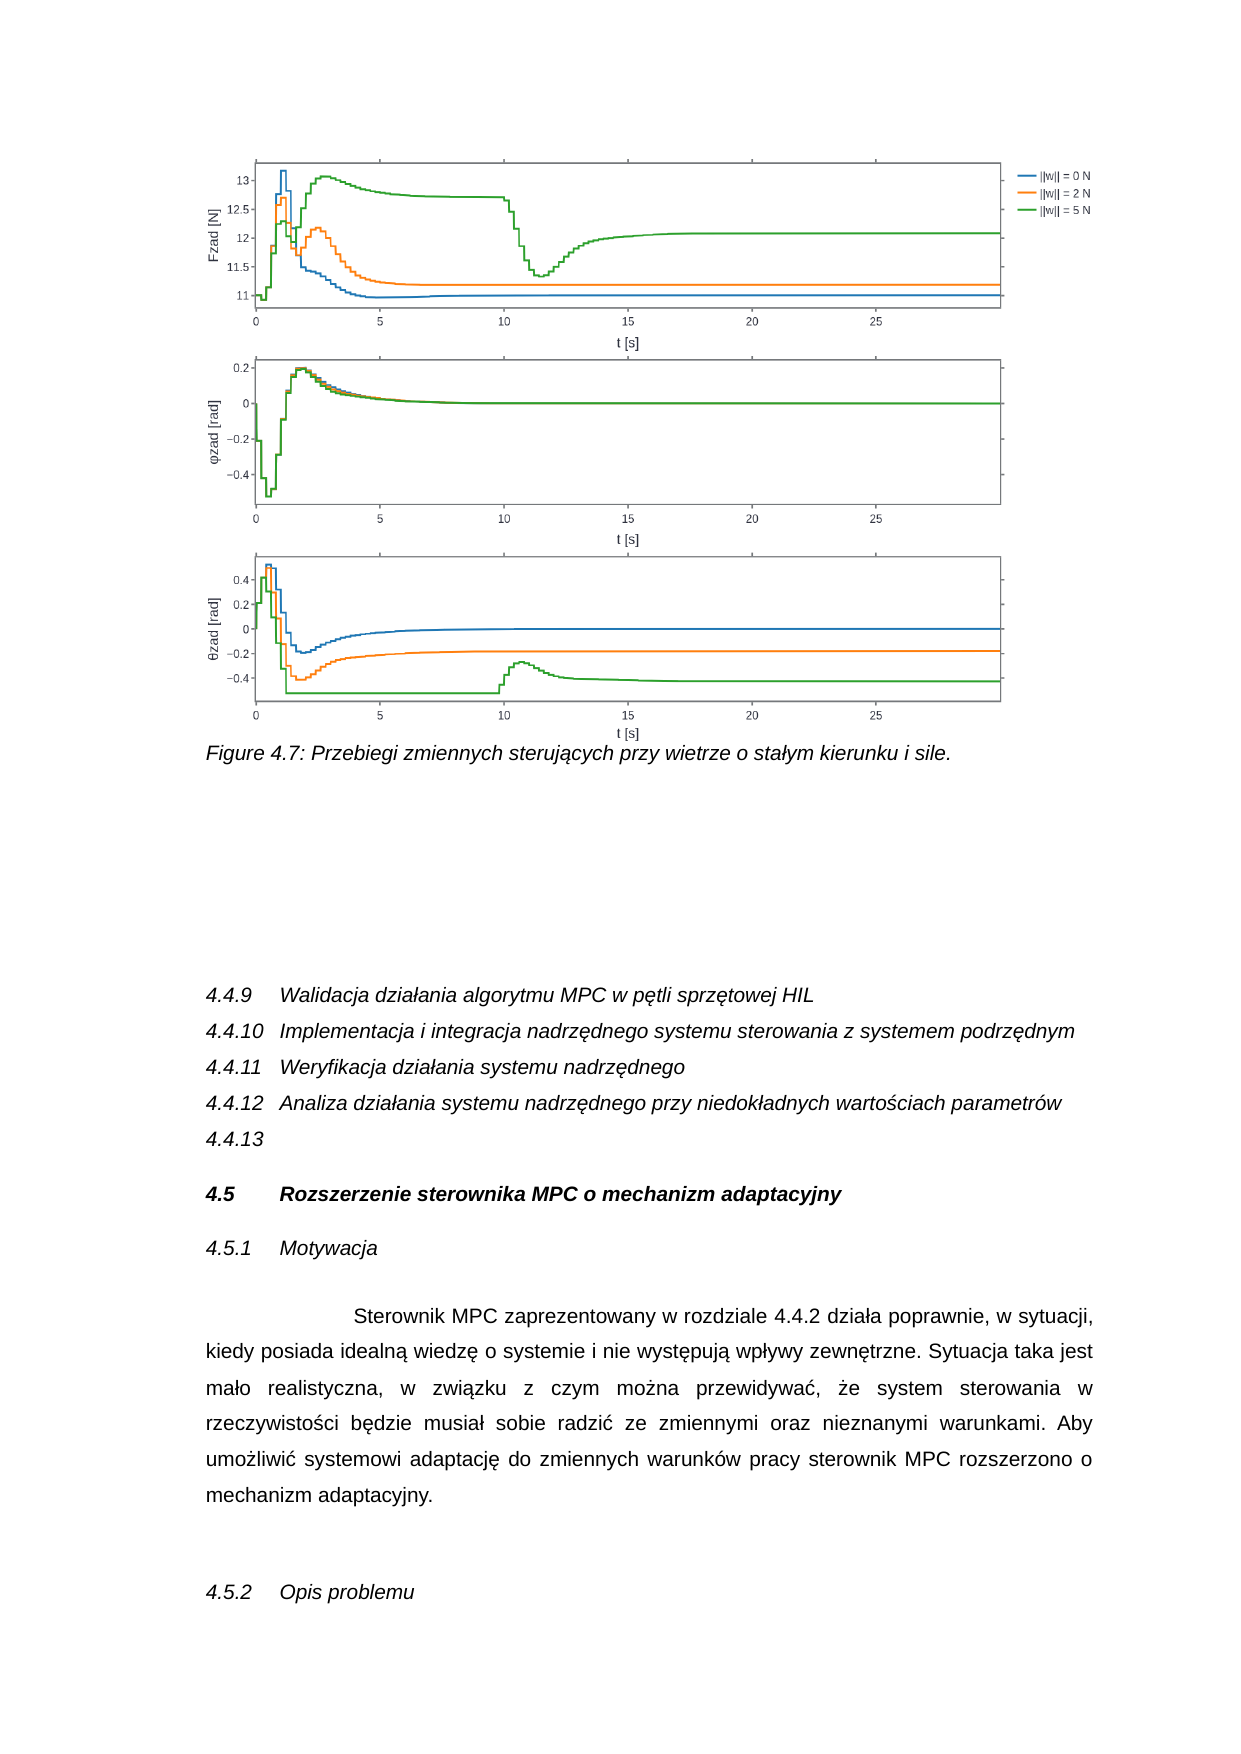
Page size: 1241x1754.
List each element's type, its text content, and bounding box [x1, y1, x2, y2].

subtitle Rozszerzenie sterownika MPC o mechanizm adaptacyjny [206, 1182, 1093, 1206]
subtitle Opis problemu [206, 1580, 1093, 1604]
subtitle Implementacja i integracja nadrzędnego systemu sterowania z systemem podrzędnym [206, 1019, 1093, 1043]
subtitle Motywacja [206, 1236, 1093, 1260]
text Figure 4.7: Przebiegi zmiennych sterujących przy wietrze o stałym kierunku i sile. [206, 741, 1093, 765]
subtitle Analiza działania systemu nadrzędnego przy niedokładnych wartościach parametrów [206, 1091, 1093, 1115]
text Sterownik MPC zaprezentowany w rozdziale 4.4.2 działa poprawnie, w sytuacji, kiedy posiada idealną wiedzę o systemie i nie występują wpływy zewnętrzne. Sytuacja taka jest mało realistyczna, w związku z czym można przewidywać, że system sterowania w rzeczywistości będzie musiał sobie radzić ze zmiennymi oraz nieznanymi warunkami. Aby umożliwić systemowi adaptację do zmiennych warunków pracy sterownik MPC rozszerzono o mechanizm adaptacyjny. [206, 1303, 1093, 1507]
picture [205, 159, 1094, 741]
subtitle Walidacja działania algorytmu MPC w pętli sprzętowej HIL [206, 983, 1093, 1007]
subtitle Weryfikacja działania systemu nadrzędnego [206, 1055, 1093, 1079]
